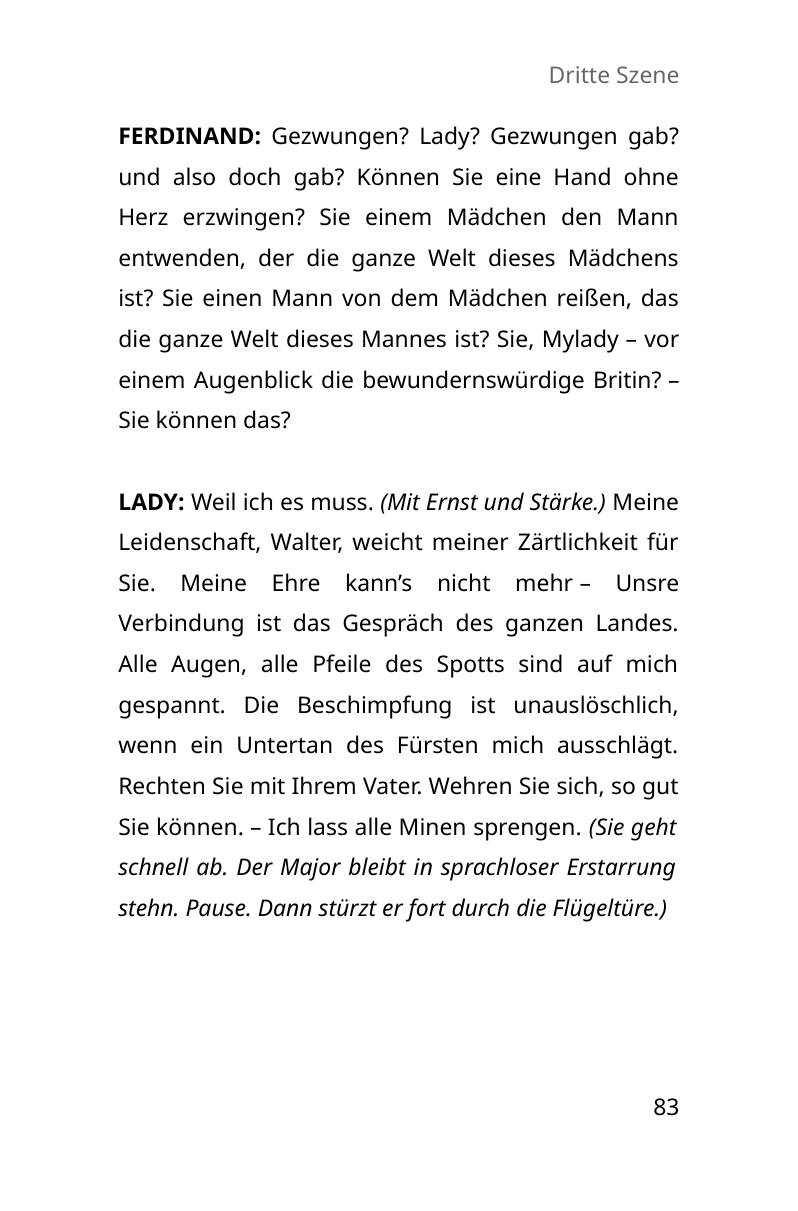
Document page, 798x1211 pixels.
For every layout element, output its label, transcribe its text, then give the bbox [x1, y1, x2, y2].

text FERDINAND: Gezwungen? Lady? Gezwungen gab? und also doch gab? Können Sie eine Hand ohne Herz erzwingen? Sie einem Mädchen den Mann entwenden, der die ganze Welt dieses Mädchens ist? Sie einen Mann von dem Mädchen reißen, das die ganze Welt dieses Mannes ist? Sie, Mylady – vor einem Augenblick die bewundernswürdige Britin? – Sie können das? [118, 120, 679, 435]
text LADY: Weil ich es muss. (Mit Ernst und Stärke.) Meine Leidenschaft, Walter, weicht meiner Zärtlichkeit für Sie. Meine Ehre kann’s nicht mehr – Unsre Verbindung ist das Gespräch des ganzen Landes. Alle Augen, alle Pfeile des Spotts sind auf mich gespannt. Die Beschimpfung ist unauslöschlich, wenn ein Untertan des Fürsten mich ausschlägt. Rechten Sie mit Ihrem Vater. Wehren Sie sich, so gut Sie können. – Ich lass alle Minen sprengen. (Sie geht schnell ab. Der Major bleibt in sprachloser Erstarrung stehn. Pause. Dann stürzt er fort durch die Flügeltüre.) [118, 457, 679, 923]
